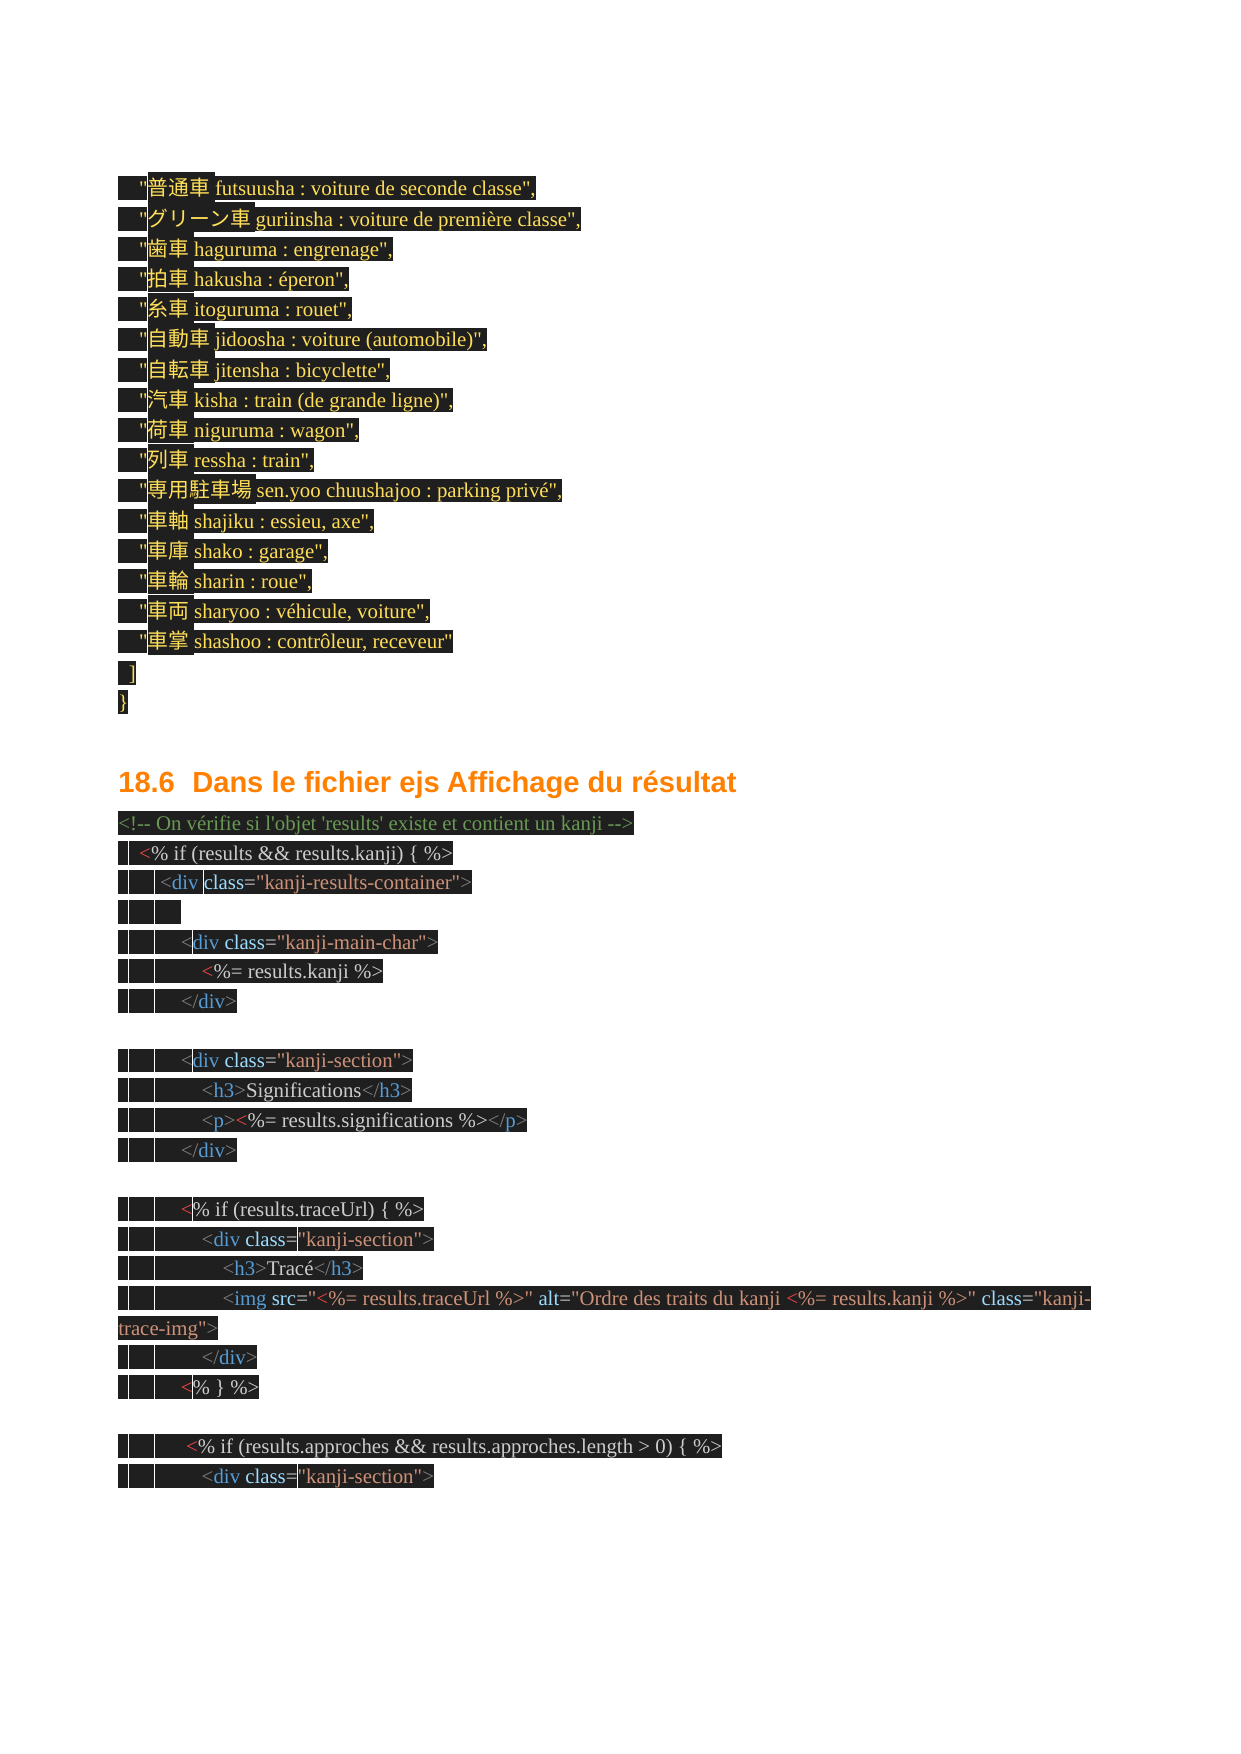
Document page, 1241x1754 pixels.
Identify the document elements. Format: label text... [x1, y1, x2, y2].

text "列車 ressha : train", [118, 443, 1122, 474]
subtitle Dans le fichier ejs Affichage du résultat [118, 765, 1122, 798]
text "車両 sharyoo : véhicule, voiture", [118, 594, 1122, 625]
text "普通車 futsuusha : voiture de seconde classe", [118, 172, 1122, 202]
text ] [118, 655, 1122, 685]
text <div class="kanji-section"> [118, 1043, 1122, 1072]
text </div> [118, 1340, 1122, 1369]
text "歯車 haguruma : engrenage", [118, 232, 1122, 262]
text </div> [118, 983, 1122, 1013]
text <div class="kanji-results-container"> [118, 865, 1122, 894]
text <img src="<%= results.traceUrl %>" alt="Ordre des traits du kanji <%= results.kanji %>" class="kanji-trace-img"> [118, 1280, 1122, 1340]
text "車掌 shashoo : contrôleur, receveur" [118, 625, 1122, 655]
text "汽車 kisha : train (de grande ligne)", [118, 383, 1122, 413]
text "糸車 itoguruma : rouet", [118, 292, 1122, 323]
text <div class="kanji-section"> [118, 1221, 1122, 1251]
text "自転車 jitensha : bicyclette", [118, 353, 1122, 383]
text <div class="kanji-main-char"> [118, 924, 1122, 954]
text } [118, 685, 1122, 714]
text <h3>Significations</h3> [118, 1072, 1122, 1102]
text <%= results.kanji %> [118, 954, 1122, 983]
text <% } %> [118, 1369, 1122, 1399]
text <% if (results.approches && results.approches.length > 0) { %> [118, 1429, 1122, 1458]
text "専用駐車場 sen.yoo chuushajoo : parking privé", [118, 474, 1122, 504]
text "車輪 sharin : roue", [118, 564, 1122, 594]
text "自動車 jidoosha : voiture (automobile)", [118, 323, 1122, 353]
text </div> [118, 1132, 1122, 1162]
text <h3>Tracé</h3> [118, 1251, 1122, 1280]
text "グリーン車 guriinsha : voiture de première classe", [118, 202, 1122, 232]
text <div class="kanji-section"> [118, 1458, 1122, 1488]
text <p><%= results.significations %></p> [118, 1102, 1122, 1132]
text "荷車 niguruma : wagon", [118, 413, 1122, 443]
text <% if (results && results.kanji) { %> [118, 835, 1122, 865]
text <% if (results.traceUrl) { %> [118, 1191, 1122, 1221]
text "車庫 shako : garage", [118, 534, 1122, 564]
text <!-- On vérifie si l'objet 'results' existe et contient un kanji --> [118, 811, 1122, 835]
text "車軸 shajiku : essieu, axe", [118, 504, 1122, 534]
text "拍車 hakusha : éperon", [118, 262, 1122, 292]
